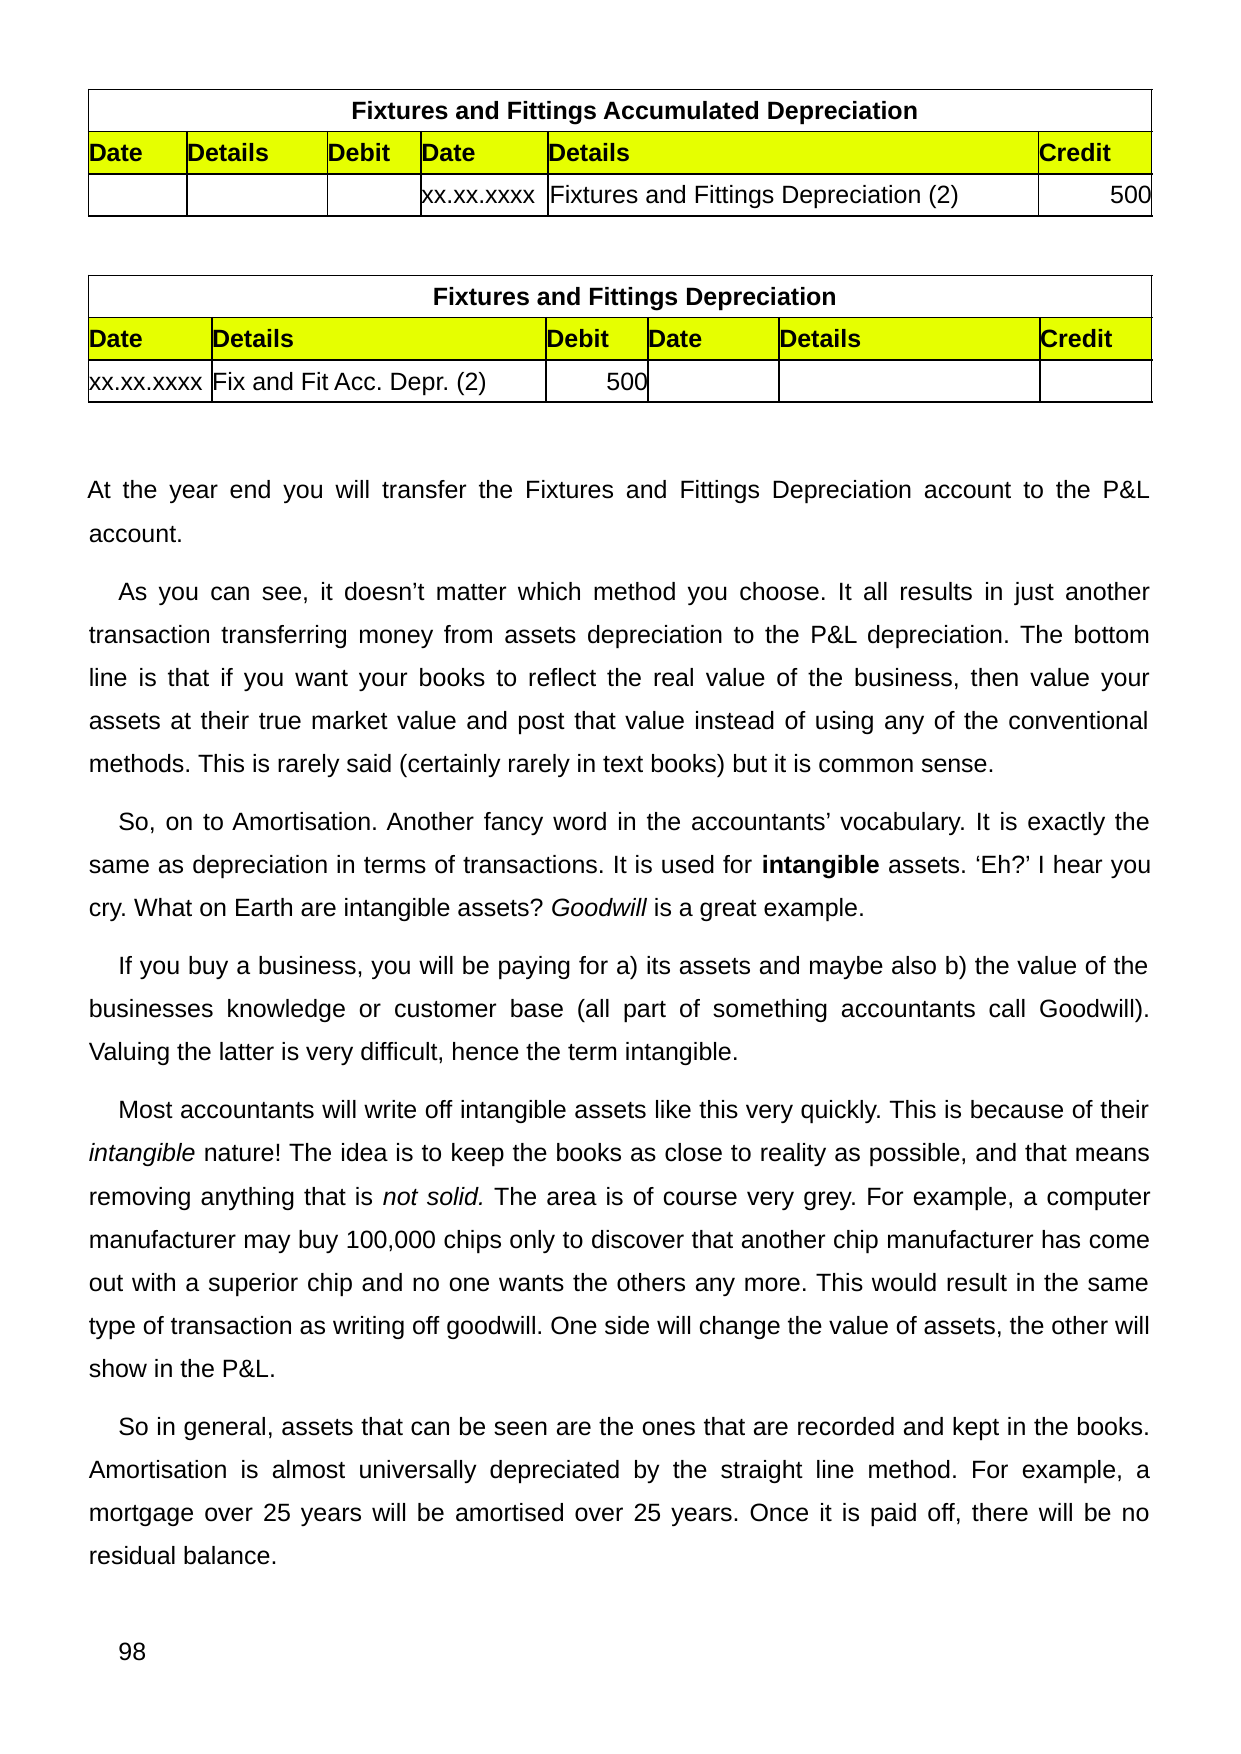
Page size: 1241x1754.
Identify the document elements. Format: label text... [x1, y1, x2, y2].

text Most accountants will write off intangible assets like this very quickly. This is because of their intangible nature! The idea is to keep the books as close to reality as possible, and that means removing anything that is not solid. The area is of course very grey. For example, a computer manufacturer may buy 100,000 chips only to discover that another chip manufacturer has come out with a superior chip and no one wants the others any more. This would result in the same type of transaction as writing off goodwill. One side will change the value of assets, the other will show in the P&L. [88, 1095, 1152, 1383]
table_cell Fixtures and Fittings Depreciation (2) [549, 175, 1038, 215]
table_cell 500 [1039, 175, 1151, 215]
table_cell [649, 361, 778, 401]
table_cell Details [780, 318, 1039, 359]
table_cell [780, 361, 1039, 401]
table_cell [1041, 361, 1151, 401]
table_cell Date [649, 318, 778, 359]
table_cell Details [213, 318, 545, 359]
text So in general, assets that can be seen are the ones that are recorded and kept in the books. Amortisation is almost universally depreciated by the straight line method. For example, a mortgage over 25 years will be amortised over 25 years. Once it is paid off, there will be no residual balance. [88, 1412, 1152, 1570]
table_cell 500 [547, 361, 647, 401]
text As you can see, it doesn’t matter which method you choose. It all results in just another transaction transferring money from assets depreciation to the P&L depreciation. The bottom line is that if you want your books to reflect the real value of the business, then value your assets at their true market value and post that value instead of using any of the conventional methods. This is rarely said (certainly rarely in text books) but it is common sense. [88, 576, 1152, 778]
table_cell Details [188, 132, 327, 173]
table_header Fixtures and Fittings Accumulated Depreciation [89, 90, 1151, 131]
table_cell Date [89, 132, 186, 173]
table_cell Credit [1041, 318, 1151, 359]
table_cell [89, 175, 186, 215]
table_cell xx.xx.xxxx [89, 361, 211, 401]
table_cell xx.xx.xxxx [422, 175, 547, 215]
text At the year end you will transfer the Fixtures and Fittings Depreciation account to the P&L account. [87, 475, 1152, 547]
table_cell Date [422, 132, 547, 173]
text So, on to Amortisation. Another fancy word in the accountants’ vocabulary. It is exactly the same as depreciation in terms of transactions. It is used for intangible assets. ‘Eh?’ I hear you cry. What on Earth are intangible assets? Goodwill is a great example. [88, 807, 1152, 922]
table_cell [328, 175, 420, 215]
table_cell Credit [1039, 132, 1151, 173]
table_header Fixtures and Fittings Depreciation [89, 276, 1151, 317]
table_cell [188, 175, 327, 215]
table_cell Details [549, 132, 1038, 173]
table_cell Date [89, 318, 211, 359]
text If you buy a business, you will be paying for a) its assets and maybe also b) the value of the businesses knowledge or customer base (all part of something accountants call Goodwill). Valuing the latter is very difficult, hence the term intangible. [88, 951, 1152, 1066]
table_cell Debit [547, 318, 647, 359]
table_cell Fix and Fit Acc. Depr. (2) [213, 361, 545, 401]
table_cell Debit [328, 132, 420, 173]
